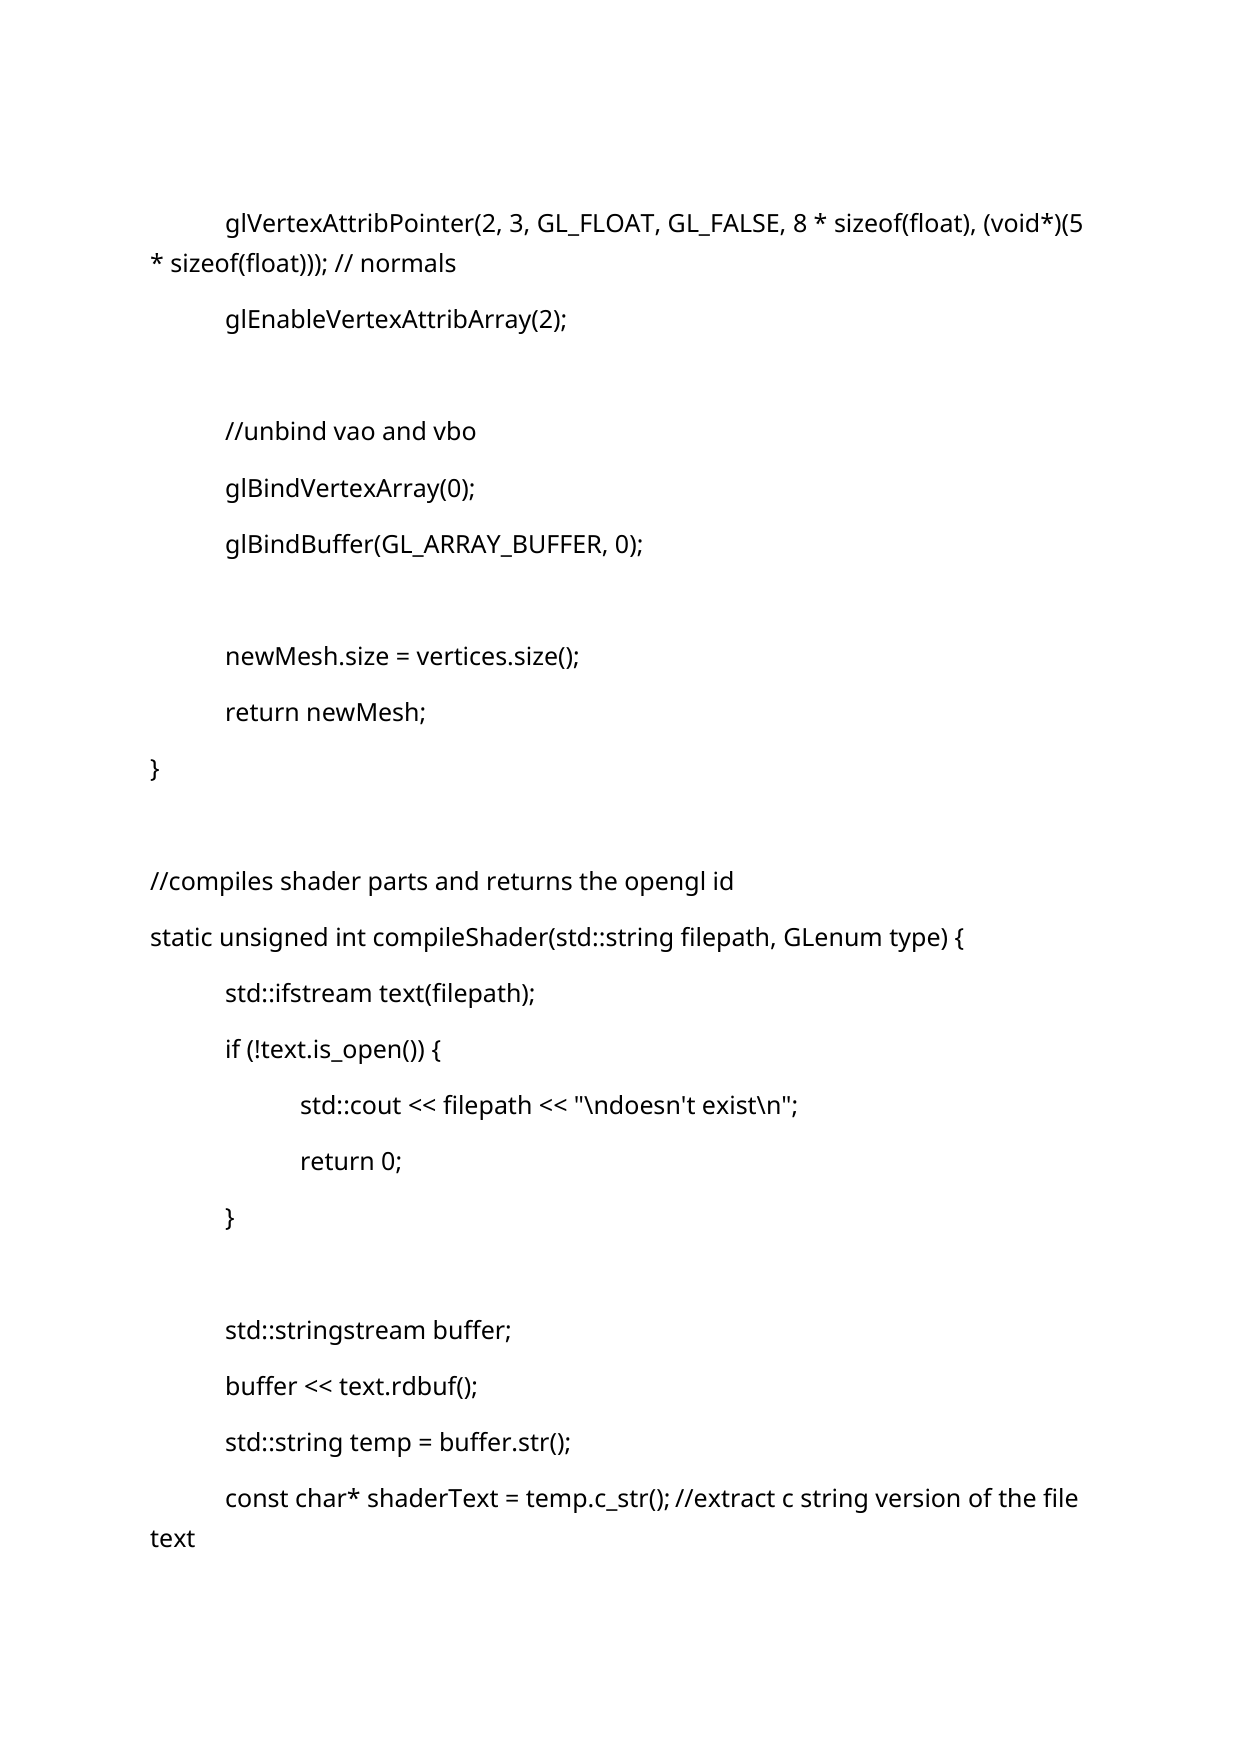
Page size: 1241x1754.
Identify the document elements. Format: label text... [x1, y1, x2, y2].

text static unsigned int compileShader(std::string filepath, GLenum type) { [150, 919, 1090, 953]
text std::stringstream buffer; [150, 1312, 1090, 1346]
text if (!text.is_open()) { [150, 1032, 1090, 1066]
text glBindVertexArray(0); [150, 470, 1090, 504]
text //unbind vao and vbo [150, 414, 1090, 448]
text const char* shaderText = temp.c_str(); //extract c string version of the file text [150, 1481, 1090, 1554]
text std::ifstream text(filepath); [150, 976, 1090, 1009]
text //compiles shader parts and returns the opengl id [150, 863, 1090, 897]
text glBindBuffer(GL_ARRAY_BUFFER, 0); [150, 526, 1090, 560]
text } [150, 1200, 1090, 1234]
text glVertexAttribPointer(2, 3, GL_FLOAT, GL_FALSE, 8 * sizeof(float), (void*)(5 * sizeof(float))); // normals [150, 206, 1090, 280]
text std::cout << filepath << "\ndoesn't exist\n"; [150, 1088, 1090, 1122]
text buffer << text.rdbuf(); [150, 1368, 1090, 1403]
text newMesh.size = vertices.size(); [150, 639, 1090, 673]
text return 0; [150, 1144, 1090, 1178]
text return newMesh; [150, 695, 1090, 729]
text glEnableVertexAttribArray(2); [150, 302, 1090, 336]
text std::string temp = buffer.str(); [150, 1425, 1090, 1459]
text } [150, 751, 1090, 785]
